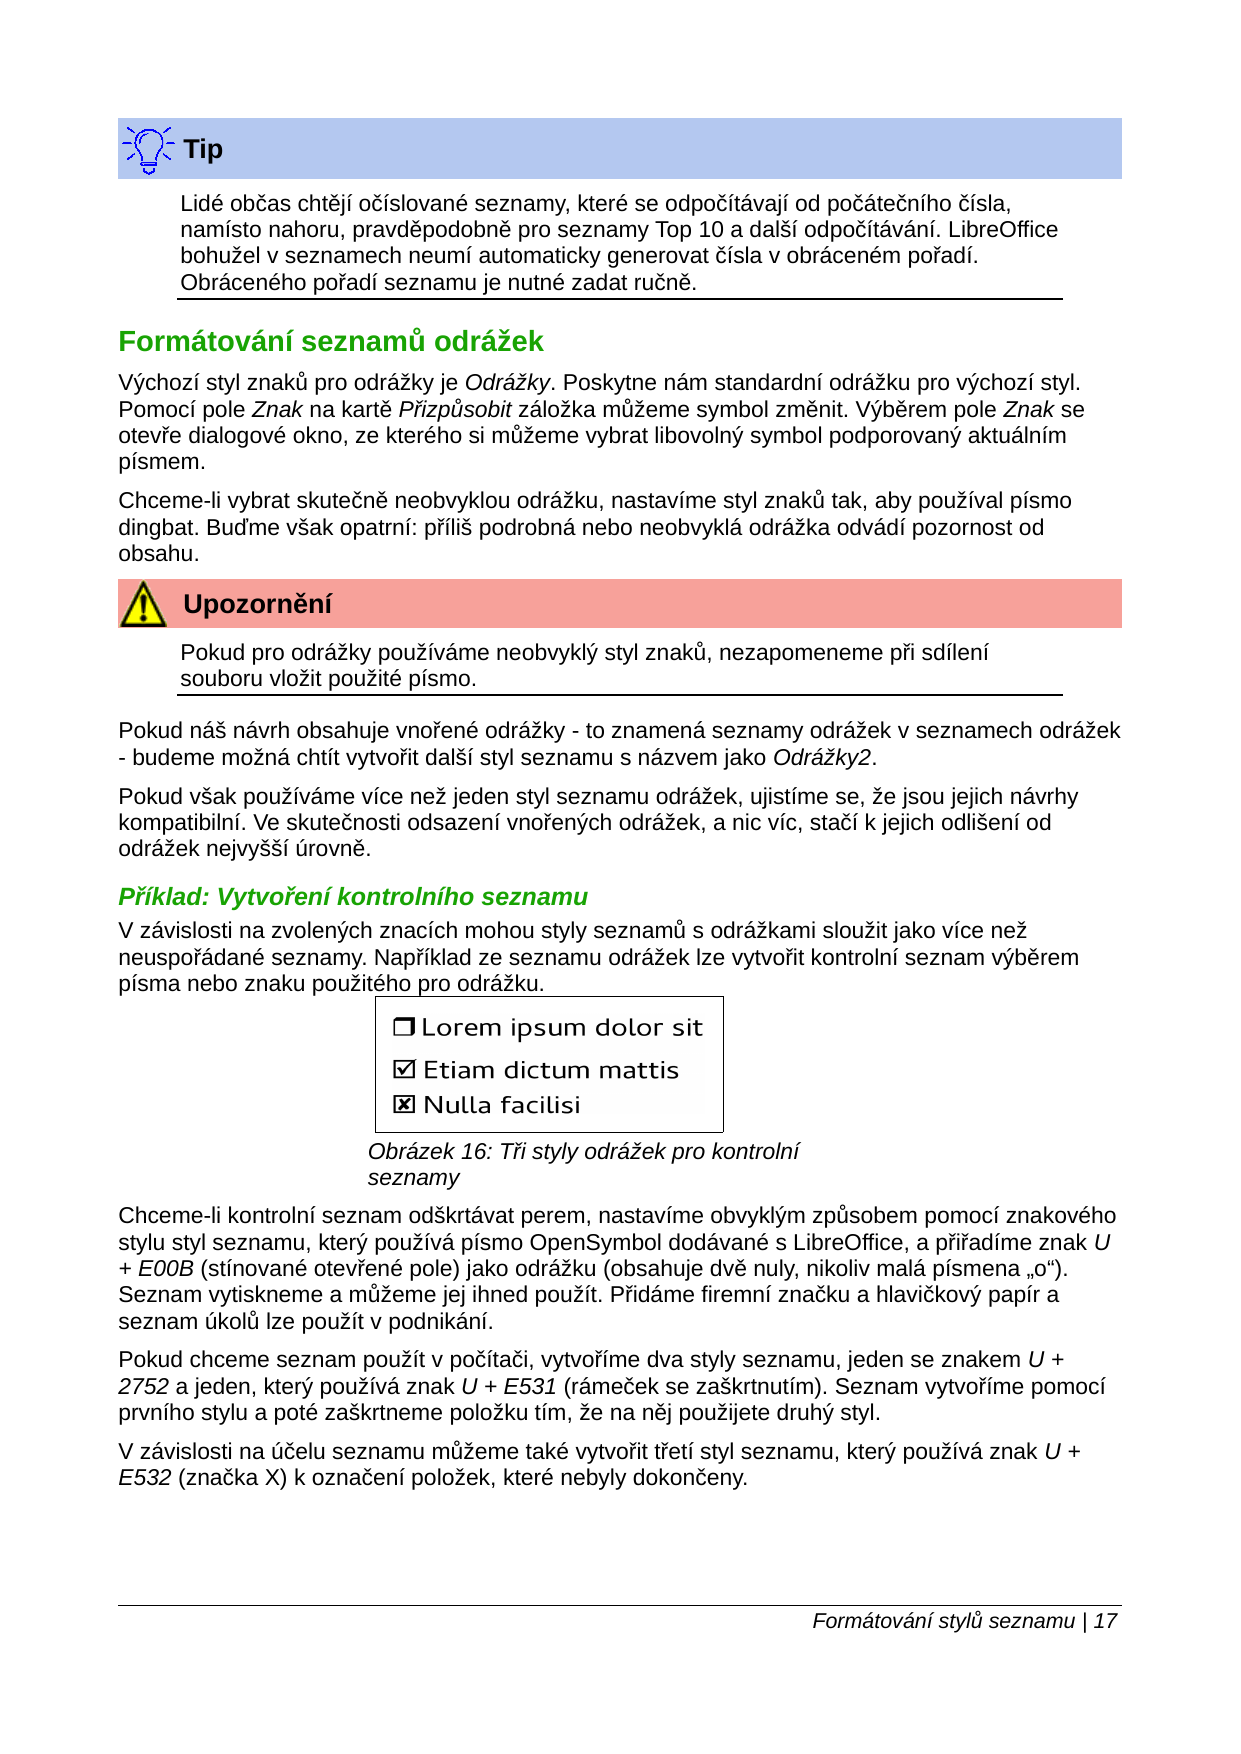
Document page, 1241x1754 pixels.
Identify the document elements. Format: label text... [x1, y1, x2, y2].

text V závislosti na účelu seznamu můžeme také vytvořit třetí styl seznamu, který používá znak U + E532 (značka X) k označení položek, které nebyly dokončeny. [118, 1438, 1122, 1491]
text Chceme-li vybrat skutečně neobvyklou odrážku, nastavíme styl znaků tak, aby používal písmo dingbat. Buďme však opatrní: příliš podrobná nebo neobvyklá odrážka odvádí pozornost od obsahu. [118, 487, 1122, 566]
text V závislosti na zvolených znacích mohou styly seznamů s odrážkami sloužit jako více než neuspořádané seznamy. Například ze seznamu odrážek lze vytvořit kontrolní seznam výběrem písma nebo znaku použitého pro odrážku. [118, 917, 1122, 996]
picture [392, 1013, 705, 1114]
text Obrázek 16: Tři styly odrážek pro kontrolní seznamy [368, 996, 872, 1190]
subtitle Upozornění [118, 579, 1122, 628]
text Výchozí styl znaků pro odrážky je Odrážky. Poskytne nám standardní odrážku pro výchozí styl. Pomocí pole Znak na kartě Přizpůsobit záložka můžeme symbol změnit. Výběrem pole Znak se otevře dialogové okno, ze kterého si můžeme vybrat libovolný symbol podporovaný aktuálním písmem. [118, 369, 1122, 475]
subtitle Tip [118, 118, 1122, 179]
subtitle Formátování seznamů odrážek [118, 324, 1122, 357]
text Pokud však používáme více než jeden styl seznamu odrážek, ujistíme se, že jsou jejich návrhy kompatibilní. Ve skutečnosti odsazení vnořených odrážek, a nic víc, stačí k jejich odlišení od odrážek nejvyšší úrovně. [118, 783, 1122, 862]
text Lidé občas chtějí očíslované seznamy, které se odpočítávají od počátečního čísla, namísto nahoru, pravděpodobně pro seznamy Top 10 a další odpočítávání. LibreOffice bohužel v seznamech neumí automaticky generovat čísla v obráceném pořadí. Obráceného pořadí seznamu je nutné zadat ručně. [177, 187, 1063, 298]
text Chceme-li kontrolní seznam odškrtávat perem, nastavíme obvyklým způsobem pomocí znakového stylu styl seznamu, který používá písmo OpenSymbol dodávané s LibreOffice, a přiřadíme znak U + E00B (stínované otevřené pole) jako odrážku (obsahuje dvě nuly, nikoliv malá písmena „o“). Seznam vytiskneme a můžeme jej ihned použít. Přidáme firemní značku a hlavičkový papír a seznam úkolů lze použít v podnikání. [118, 1202, 1122, 1334]
text Pokud pro odrážky používáme neobvyklý styl znaků, nezapomeneme při sdílení souboru vložit použité písmo. [177, 636, 1063, 694]
picture [119, 579, 167, 627]
text Pokud chceme seznam použít v počítači, vytvoříme dva styly seznamu, jeden se znakem U + 2752 a jeden, který používá znak U + E531 (rámeček se zaškrtnutím). Seznam vytvoříme pomocí prvního stylu a poté zaškrtneme položku tím, že na něj použijete druhý styl. [118, 1346, 1122, 1426]
picture [119, 119, 179, 179]
subtitle Příklad: Vytvoření kontrolního seznamu [118, 882, 1122, 911]
text Pokud náš návrh obsahuje vnořené odrážky - to znamená seznamy odrážek v seznamech odrážek - budeme možná chtít vytvořit další styl seznamu s názvem jako Odrážky2. [118, 717, 1122, 770]
